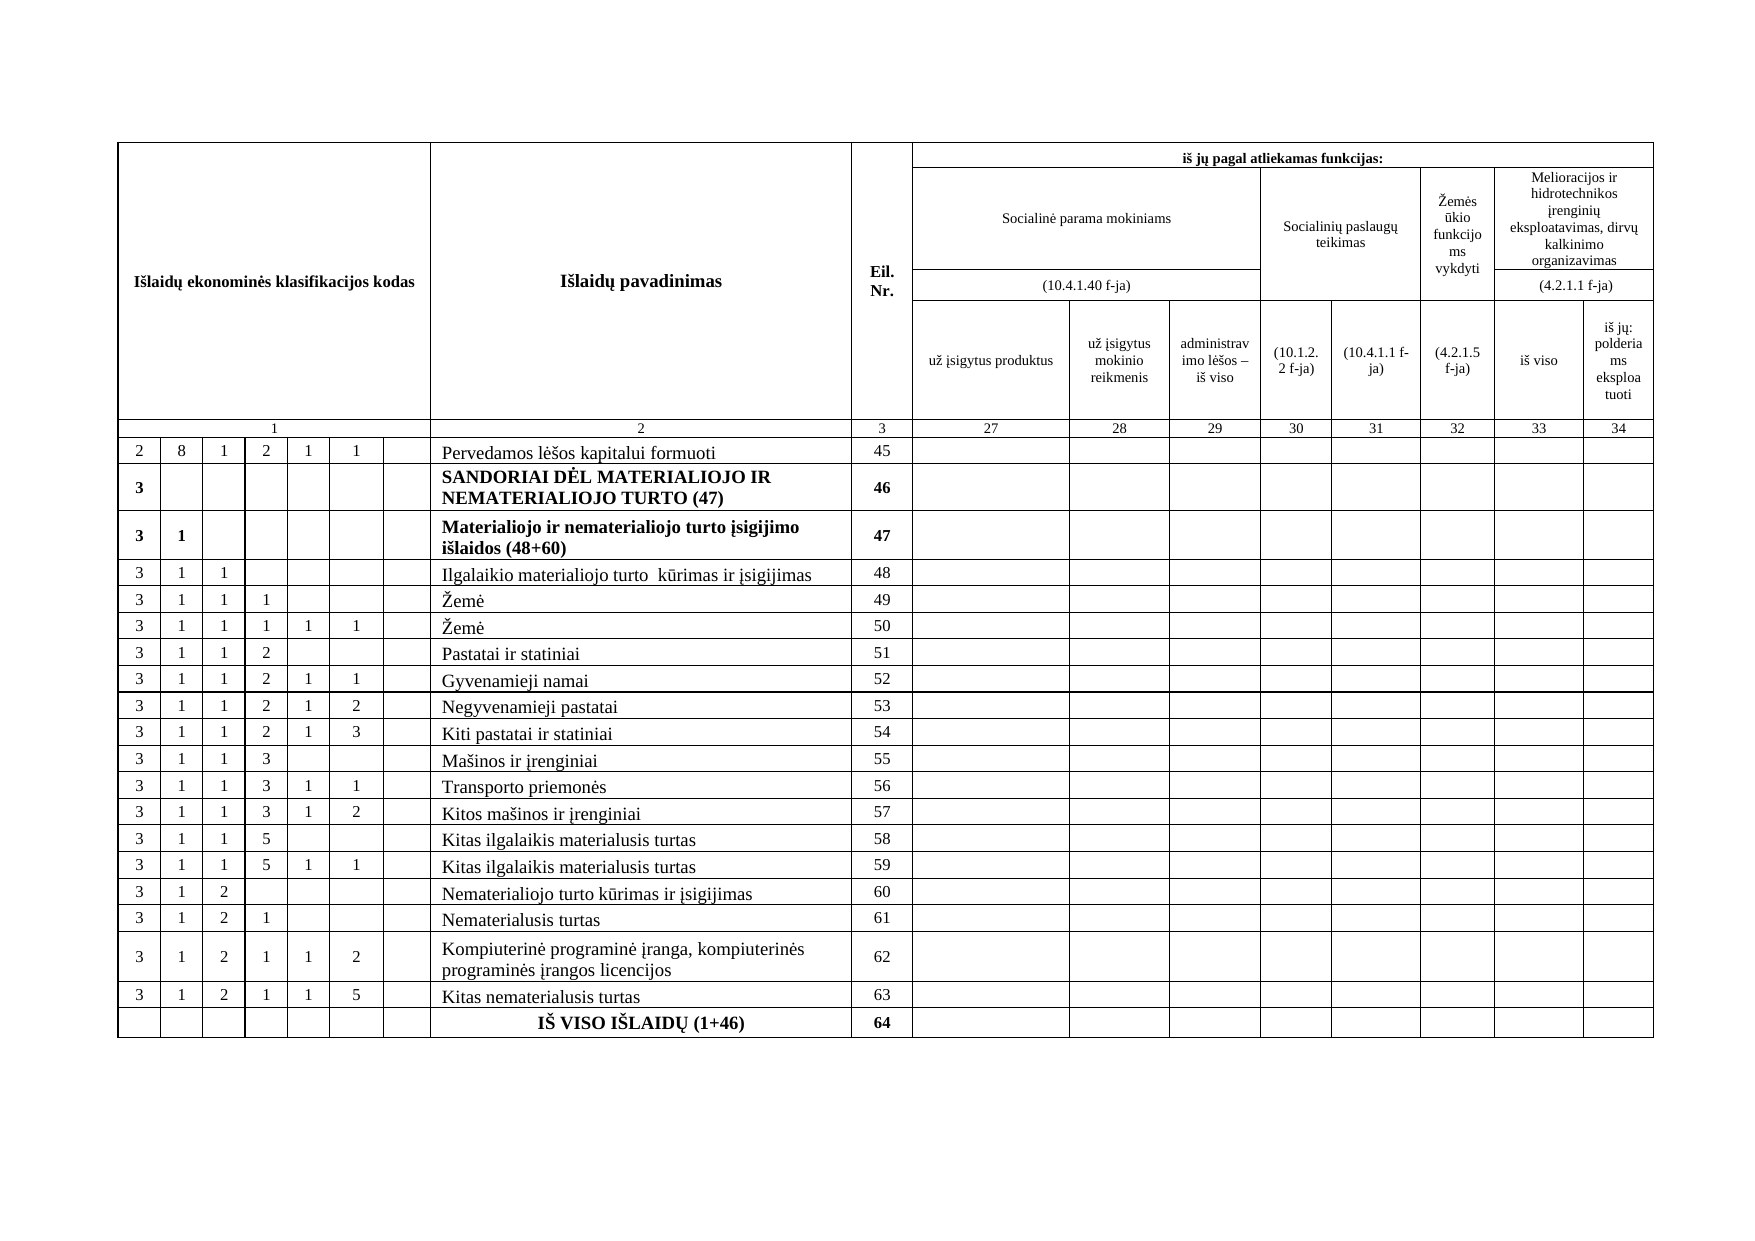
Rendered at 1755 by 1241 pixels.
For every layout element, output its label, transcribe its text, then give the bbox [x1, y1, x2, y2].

table_cell 2 [431, 420, 851, 437]
table_cell [1421, 693, 1494, 718]
table_cell [384, 511, 430, 559]
table_cell [384, 438, 430, 463]
table_cell [1261, 746, 1331, 771]
table_cell [1421, 982, 1494, 1007]
table_cell [288, 905, 329, 931]
table_cell [288, 1008, 329, 1037]
table_cell [1495, 560, 1583, 585]
table_cell 1 [203, 438, 244, 463]
table_cell (10.4.1.40 f-ja) [913, 270, 1260, 300]
table_cell [1332, 799, 1420, 824]
table_cell [1584, 852, 1653, 877]
table_cell 61 [852, 905, 912, 931]
table_cell [1070, 772, 1169, 798]
table_cell [1070, 586, 1169, 612]
table_cell [1070, 746, 1169, 771]
table_cell Pastatai ir statiniai [431, 639, 851, 665]
table_cell 5 [246, 825, 287, 851]
table_cell [1421, 719, 1494, 744]
table_cell 51 [852, 639, 912, 665]
table_cell [1170, 511, 1260, 559]
table_cell 3 [119, 586, 160, 612]
table_cell Transporto priemonės [431, 772, 851, 798]
table_cell [1495, 772, 1583, 798]
table_cell [1170, 905, 1260, 931]
table_cell [1421, 666, 1494, 691]
table_cell [1261, 852, 1331, 877]
table_cell [913, 666, 1069, 691]
table_cell [1070, 982, 1169, 1007]
table_cell [330, 1008, 383, 1037]
table_cell [1261, 825, 1331, 851]
table_cell [288, 560, 329, 585]
table_cell [384, 1008, 430, 1037]
table_cell [384, 464, 430, 510]
table_cell 63 [852, 982, 912, 1007]
table_cell [1261, 1008, 1331, 1037]
table_cell [288, 825, 329, 851]
table_cell 1 [246, 982, 287, 1007]
table_cell [913, 799, 1069, 824]
table_cell [1170, 719, 1260, 744]
table_cell 1 [203, 560, 244, 585]
table_cell [1421, 560, 1494, 585]
table_cell [1332, 879, 1420, 904]
table_cell [1261, 464, 1331, 510]
table_cell Žemės ūkio funkcijoms vykdyti [1421, 168, 1494, 300]
table_cell 3 [119, 932, 160, 981]
table_cell [913, 852, 1069, 877]
table_cell [1421, 511, 1494, 559]
table_cell [203, 1008, 244, 1037]
table_cell [246, 464, 287, 510]
table_cell 3 [119, 613, 160, 638]
table_cell Mašinos ir įrenginiai [431, 746, 851, 771]
table_cell [384, 905, 430, 931]
table_cell [1261, 693, 1331, 718]
table_cell [1170, 799, 1260, 824]
table_cell 3 [119, 511, 160, 559]
table_cell 5 [246, 852, 287, 877]
table_cell Nematerialusis turtas [431, 905, 851, 931]
table_cell [161, 464, 202, 510]
table_cell 1 [288, 852, 329, 877]
table_cell [1421, 613, 1494, 638]
table_cell iš viso [1495, 301, 1583, 419]
table_cell [1070, 613, 1169, 638]
table_cell [913, 613, 1069, 638]
table_cell [330, 905, 383, 931]
table_cell [1332, 666, 1420, 691]
table_cell 57 [852, 799, 912, 824]
table_cell [913, 511, 1069, 559]
table_cell 1 [246, 932, 287, 981]
table_cell [161, 1008, 202, 1037]
table_cell [1495, 905, 1583, 931]
table_cell [1070, 879, 1169, 904]
table_cell [1261, 719, 1331, 744]
table_cell 3 [119, 772, 160, 798]
table_cell [1261, 586, 1331, 612]
table_cell [1495, 693, 1583, 718]
table_cell 3 [119, 639, 160, 665]
table_cell [1170, 693, 1260, 718]
table_cell [1170, 639, 1260, 665]
table_cell 1 [203, 852, 244, 877]
table_cell 60 [852, 879, 912, 904]
table_cell [246, 1008, 287, 1037]
table_cell [1421, 464, 1494, 510]
table_cell [1170, 438, 1260, 463]
table_cell 1 [330, 852, 383, 877]
table_cell [1070, 464, 1169, 510]
table_cell 28 [1070, 420, 1169, 437]
table_cell [1261, 905, 1331, 931]
table_cell (4.2.1.5 f-ja) [1421, 301, 1494, 419]
table_cell [1170, 852, 1260, 877]
table_cell [1070, 932, 1169, 981]
table_cell [1070, 511, 1169, 559]
table_cell [1584, 639, 1653, 665]
table_cell [1584, 799, 1653, 824]
table_cell 3 [119, 852, 160, 877]
table_cell 1 [288, 438, 329, 463]
table_cell 3 [119, 746, 160, 771]
table_cell 3 [330, 719, 383, 744]
table_cell [384, 879, 430, 904]
table_cell [1421, 1008, 1494, 1037]
table_cell 30 [1261, 420, 1331, 437]
table_cell [913, 932, 1069, 981]
table_cell 1 [330, 613, 383, 638]
table_cell [1584, 511, 1653, 559]
table_cell Kitos mašinos ir įrenginiai [431, 799, 851, 824]
table_cell 2 [203, 982, 244, 1007]
table_cell [1070, 639, 1169, 665]
table_cell 3 [119, 560, 160, 585]
table_cell [1261, 639, 1331, 665]
table_cell [1495, 511, 1583, 559]
table_cell [1261, 982, 1331, 1007]
table_cell [288, 746, 329, 771]
table_cell [913, 719, 1069, 744]
table_cell [1584, 666, 1653, 691]
table_cell [1070, 905, 1169, 931]
table_cell [119, 1008, 160, 1037]
table_cell [203, 511, 244, 559]
table_cell [288, 639, 329, 665]
table_cell 58 [852, 825, 912, 851]
table_cell [1070, 438, 1169, 463]
table_cell [384, 666, 430, 691]
table_cell [1421, 852, 1494, 877]
table_cell [1584, 746, 1653, 771]
table_cell [1421, 799, 1494, 824]
table_cell [1261, 613, 1331, 638]
table_cell [384, 586, 430, 612]
table_cell [1332, 586, 1420, 612]
table_cell 1 [330, 666, 383, 691]
table_cell 8 [161, 438, 202, 463]
table_cell 59 [852, 852, 912, 877]
table_cell [384, 693, 430, 718]
table_cell 34 [1584, 420, 1653, 437]
table_cell 1 [246, 586, 287, 612]
table_cell 1 [161, 982, 202, 1007]
table_cell [246, 511, 287, 559]
table_cell 50 [852, 613, 912, 638]
table_cell [1495, 666, 1583, 691]
table_cell [1495, 639, 1583, 665]
table_cell [1170, 932, 1260, 981]
table_cell [1170, 560, 1260, 585]
table_cell [1495, 852, 1583, 877]
table_cell Socialinių paslaugų teikimas [1261, 168, 1420, 300]
table_cell 1 [203, 719, 244, 744]
table_cell [1170, 879, 1260, 904]
table_cell [913, 772, 1069, 798]
table_cell IŠ VISO IŠLAIDŲ (1+46) [431, 1008, 851, 1037]
table_cell [913, 560, 1069, 585]
table_cell 1 [246, 905, 287, 931]
table_cell [1332, 560, 1420, 585]
table_cell [1070, 852, 1169, 877]
table_cell [1332, 746, 1420, 771]
table_cell Negyvenamieji pastatai [431, 693, 851, 718]
table_cell už įsigytus mokinio reikmenis [1070, 301, 1169, 419]
table_cell [1584, 772, 1653, 798]
table_cell [1584, 825, 1653, 851]
table_cell [1495, 438, 1583, 463]
table_cell 5 [330, 982, 383, 1007]
table_cell 2 [203, 905, 244, 931]
table_cell [1332, 693, 1420, 718]
table_cell 27 [913, 420, 1069, 437]
table_cell [1495, 982, 1583, 1007]
table_cell 1 [203, 693, 244, 718]
table_cell 53 [852, 693, 912, 718]
table_cell 1 [203, 613, 244, 638]
table_cell 1 [203, 666, 244, 691]
table_cell 1 [161, 772, 202, 798]
table_cell 1 [288, 613, 329, 638]
table_cell [384, 772, 430, 798]
table_cell 1 [119, 420, 430, 437]
table_cell 32 [1421, 420, 1494, 437]
table_cell [1261, 511, 1331, 559]
table_cell [1070, 666, 1169, 691]
table_cell 1 [203, 799, 244, 824]
table_cell [1332, 982, 1420, 1007]
table_cell 2 [246, 666, 287, 691]
table_cell už įsigytus produktus [913, 301, 1069, 419]
table_cell [384, 639, 430, 665]
table_cell 1 [330, 772, 383, 798]
table_cell [913, 982, 1069, 1007]
table_cell 3 [852, 420, 912, 437]
table_cell 56 [852, 772, 912, 798]
table_cell 3 [119, 825, 160, 851]
table_cell [913, 464, 1069, 510]
table_cell Žemė [431, 586, 851, 612]
table_cell [1495, 464, 1583, 510]
table_cell [1261, 438, 1331, 463]
table_cell [288, 464, 329, 510]
table_cell [1332, 464, 1420, 510]
table_cell [1421, 879, 1494, 904]
table_cell [384, 825, 430, 851]
table_cell Materialiojo ir nematerialiojo turto įsigijimo išlaidos (48+60) [431, 511, 851, 559]
table_cell [330, 464, 383, 510]
table_cell 45 [852, 438, 912, 463]
table_cell [1261, 560, 1331, 585]
table_cell [1584, 879, 1653, 904]
table_cell [1261, 799, 1331, 824]
table_cell [1421, 586, 1494, 612]
table_cell [1421, 639, 1494, 665]
table_cell [384, 799, 430, 824]
table_cell 1 [161, 825, 202, 851]
table_cell Kompiuterinė programinė įranga, kompiuterinės programinės įrangos licencijos [431, 932, 851, 981]
table_cell [330, 560, 383, 585]
table_cell [384, 719, 430, 744]
table_cell [1495, 825, 1583, 851]
table_cell [1170, 613, 1260, 638]
table_cell [1421, 932, 1494, 981]
table_cell 64 [852, 1008, 912, 1037]
table_cell 2 [203, 932, 244, 981]
table_cell [1495, 746, 1583, 771]
table_cell 2 [246, 693, 287, 718]
table_cell 1 [288, 982, 329, 1007]
table_cell 3 [246, 746, 287, 771]
table_cell [1170, 746, 1260, 771]
table_cell 3 [119, 719, 160, 744]
table_cell [1584, 438, 1653, 463]
table_cell 47 [852, 511, 912, 559]
table_cell [1495, 719, 1583, 744]
table_cell [1495, 879, 1583, 904]
table_cell [384, 982, 430, 1007]
table_cell [1170, 772, 1260, 798]
table_cell [330, 879, 383, 904]
table_cell [1495, 1008, 1583, 1037]
table_cell Kitas ilgalaikis materialusis turtas [431, 852, 851, 877]
table_cell 52 [852, 666, 912, 691]
table_cell Žemė [431, 613, 851, 638]
table_cell [913, 639, 1069, 665]
table_cell 3 [119, 666, 160, 691]
table_header Išlaidų pavadinimas [431, 143, 851, 419]
table_cell iš jų: polderiams eksploatuoti [1584, 301, 1653, 419]
table_cell 2 [203, 879, 244, 904]
table_cell [384, 852, 430, 877]
table_cell Kiti pastatai ir statiniai [431, 719, 851, 744]
table_cell [1495, 932, 1583, 981]
table_cell [1261, 772, 1331, 798]
table_cell 1 [288, 666, 329, 691]
table_cell 2 [246, 438, 287, 463]
table_cell [1070, 719, 1169, 744]
table_header Išlaidų ekonominės klasifikacijos kodas [119, 143, 430, 419]
table_cell [1070, 799, 1169, 824]
table_cell [1170, 1008, 1260, 1037]
table_cell [1261, 666, 1331, 691]
table_cell Socialinė parama mokiniams [913, 168, 1260, 269]
table_cell [330, 825, 383, 851]
table_cell [1584, 693, 1653, 718]
table_cell 2 [246, 639, 287, 665]
table_cell 2 [330, 932, 383, 981]
table_cell 1 [161, 666, 202, 691]
table_cell 1 [288, 719, 329, 744]
table_cell [1584, 932, 1653, 981]
table_cell 1 [203, 586, 244, 612]
table_cell 1 [161, 799, 202, 824]
table_cell Kitas nematerialusis turtas [431, 982, 851, 1007]
table_cell [1332, 905, 1420, 931]
table_cell [384, 746, 430, 771]
table_cell 1 [161, 511, 202, 559]
table_cell 1 [161, 852, 202, 877]
table_cell [288, 879, 329, 904]
table_cell 3 [119, 693, 160, 718]
table_cell 1 [288, 799, 329, 824]
table_cell 31 [1332, 420, 1420, 437]
table_cell 1 [330, 438, 383, 463]
table_cell 54 [852, 719, 912, 744]
table_cell 1 [161, 746, 202, 771]
table_cell [913, 1008, 1069, 1037]
table_cell [913, 693, 1069, 718]
table_cell 3 [119, 464, 160, 510]
table_cell 1 [203, 639, 244, 665]
table_cell [1070, 825, 1169, 851]
table_cell [1421, 746, 1494, 771]
table_cell [913, 879, 1069, 904]
table_cell 46 [852, 464, 912, 510]
table_cell 48 [852, 560, 912, 585]
table_cell [1495, 586, 1583, 612]
table_cell [246, 560, 287, 585]
table_cell 3 [119, 982, 160, 1007]
table_header Eil. Nr. [852, 143, 912, 419]
table_header iš jų pagal atliekamas funkcijas: [913, 143, 1653, 167]
table_cell 1 [288, 693, 329, 718]
table_cell [1332, 719, 1420, 744]
table_cell [1495, 799, 1583, 824]
table_cell [1261, 932, 1331, 981]
table_cell [203, 464, 244, 510]
table_cell [1584, 719, 1653, 744]
table_cell 1 [203, 772, 244, 798]
table_cell Ilgalaikio materialiojo turto kūrimas ir įsigijimas [431, 560, 851, 585]
table_cell [1170, 666, 1260, 691]
table_cell 33 [1495, 420, 1583, 437]
table_cell 3 [119, 879, 160, 904]
table_cell [1584, 905, 1653, 931]
table_cell [288, 586, 329, 612]
table_cell administravimo lėšos – iš viso [1170, 301, 1260, 419]
table_cell 3 [246, 772, 287, 798]
table_cell [1332, 825, 1420, 851]
table_cell [1584, 613, 1653, 638]
table_cell 1 [288, 932, 329, 981]
table_cell [1170, 464, 1260, 510]
table_cell 1 [161, 639, 202, 665]
table_cell [1070, 560, 1169, 585]
table_cell 1 [203, 825, 244, 851]
table_cell [1070, 693, 1169, 718]
table_cell 2 [246, 719, 287, 744]
table_cell [1332, 613, 1420, 638]
table_cell [1421, 438, 1494, 463]
table_cell 1 [161, 693, 202, 718]
table_cell 2 [119, 438, 160, 463]
table_cell [330, 511, 383, 559]
table_cell [246, 879, 287, 904]
table_cell 1 [246, 613, 287, 638]
table_cell [1332, 438, 1420, 463]
table_cell [1584, 586, 1653, 612]
table_cell Nematerialiojo turto kūrimas ir įsigijimas [431, 879, 851, 904]
table_cell [1332, 639, 1420, 665]
table_cell [1584, 982, 1653, 1007]
table_cell [330, 639, 383, 665]
table_cell 2 [330, 799, 383, 824]
table_cell (4.2.1.1 f-ja) [1495, 270, 1653, 300]
table_cell Gyvenamieji namai [431, 666, 851, 691]
table_cell 1 [161, 719, 202, 744]
table_cell [1332, 852, 1420, 877]
table_cell 1 [288, 772, 329, 798]
table_cell [384, 932, 430, 981]
table_cell [913, 746, 1069, 771]
table_cell [1421, 772, 1494, 798]
table_cell 3 [119, 905, 160, 931]
table_cell Melioracijos ir hidrotechnikos įrenginių eksploatavimas, dirvų kalkinimo organizavimas [1495, 168, 1653, 269]
table_cell Kitas ilgalaikis materialusis turtas [431, 825, 851, 851]
table_cell [1170, 586, 1260, 612]
table_cell [384, 560, 430, 585]
table_cell [330, 586, 383, 612]
table_cell [384, 613, 430, 638]
table_cell 49 [852, 586, 912, 612]
table_cell 1 [161, 560, 202, 585]
table_cell Pervedamos lėšos kapitalui formuoti [431, 438, 851, 463]
table_cell [1421, 905, 1494, 931]
table_cell 1 [161, 905, 202, 931]
table_cell [330, 746, 383, 771]
table_cell [1070, 1008, 1169, 1037]
table_cell [913, 905, 1069, 931]
table_cell [1584, 464, 1653, 510]
table_cell [1332, 511, 1420, 559]
table_cell 29 [1170, 420, 1260, 437]
table_cell 1 [161, 879, 202, 904]
table_cell [1332, 772, 1420, 798]
table_cell 62 [852, 932, 912, 981]
table_cell 3 [246, 799, 287, 824]
table_cell 2 [330, 693, 383, 718]
table_cell 1 [161, 586, 202, 612]
table_cell [1261, 879, 1331, 904]
table_cell [288, 511, 329, 559]
table_cell 1 [203, 746, 244, 771]
table_cell 55 [852, 746, 912, 771]
table_cell [1332, 1008, 1420, 1037]
table_cell SANDORIAI DĖL MATERIALIOJO IR NEMATERIALIOJO TURTO (47) [431, 464, 851, 510]
table_cell [1495, 613, 1583, 638]
table_cell (10.4.1.1 f-ja) [1332, 301, 1420, 419]
table_cell [1170, 825, 1260, 851]
table_cell [1421, 825, 1494, 851]
table_cell [913, 586, 1069, 612]
table_cell 1 [161, 613, 202, 638]
table_cell 3 [119, 799, 160, 824]
table_cell [1584, 560, 1653, 585]
table_cell [913, 438, 1069, 463]
table_cell (10.1.2.2 f-ja) [1261, 301, 1331, 419]
table_cell [1332, 932, 1420, 981]
table_cell [1170, 982, 1260, 1007]
table_cell [913, 825, 1069, 851]
table_cell [1584, 1008, 1653, 1037]
table_cell 1 [161, 932, 202, 981]
